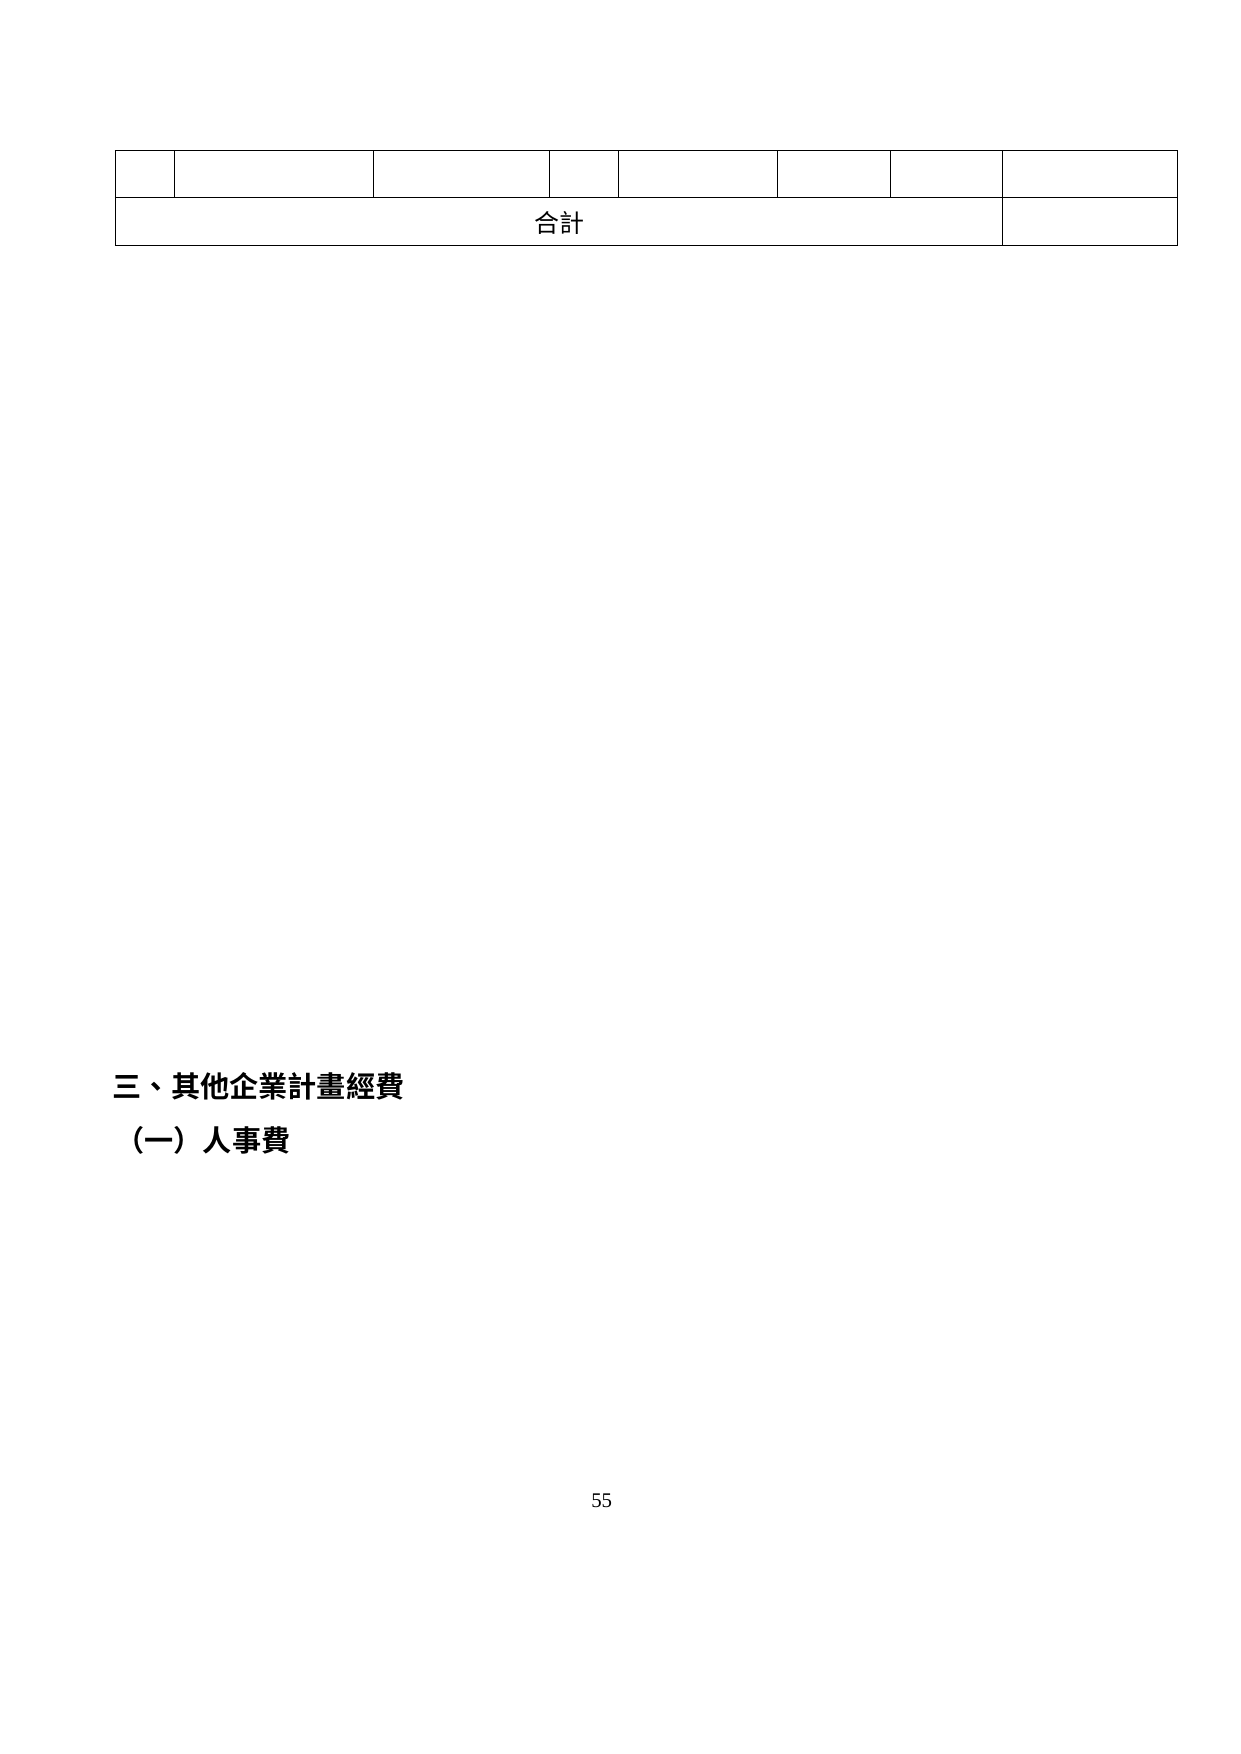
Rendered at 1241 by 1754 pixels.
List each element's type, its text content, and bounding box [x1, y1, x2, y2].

table_cell [778, 151, 890, 197]
table_header （一）人事費 [112, 1118, 1178, 1162]
table_cell [175, 151, 373, 197]
table_cell [116, 151, 174, 197]
table_cell [374, 151, 549, 197]
table_cell [550, 151, 618, 197]
table_cell [1003, 198, 1177, 244]
table_cell [619, 151, 777, 197]
table_cell 合計 [116, 198, 1002, 244]
table_cell [1003, 151, 1177, 197]
subtitle 三、其他企業計畫經費 [112, 1063, 1128, 1105]
table_cell [891, 151, 1002, 197]
